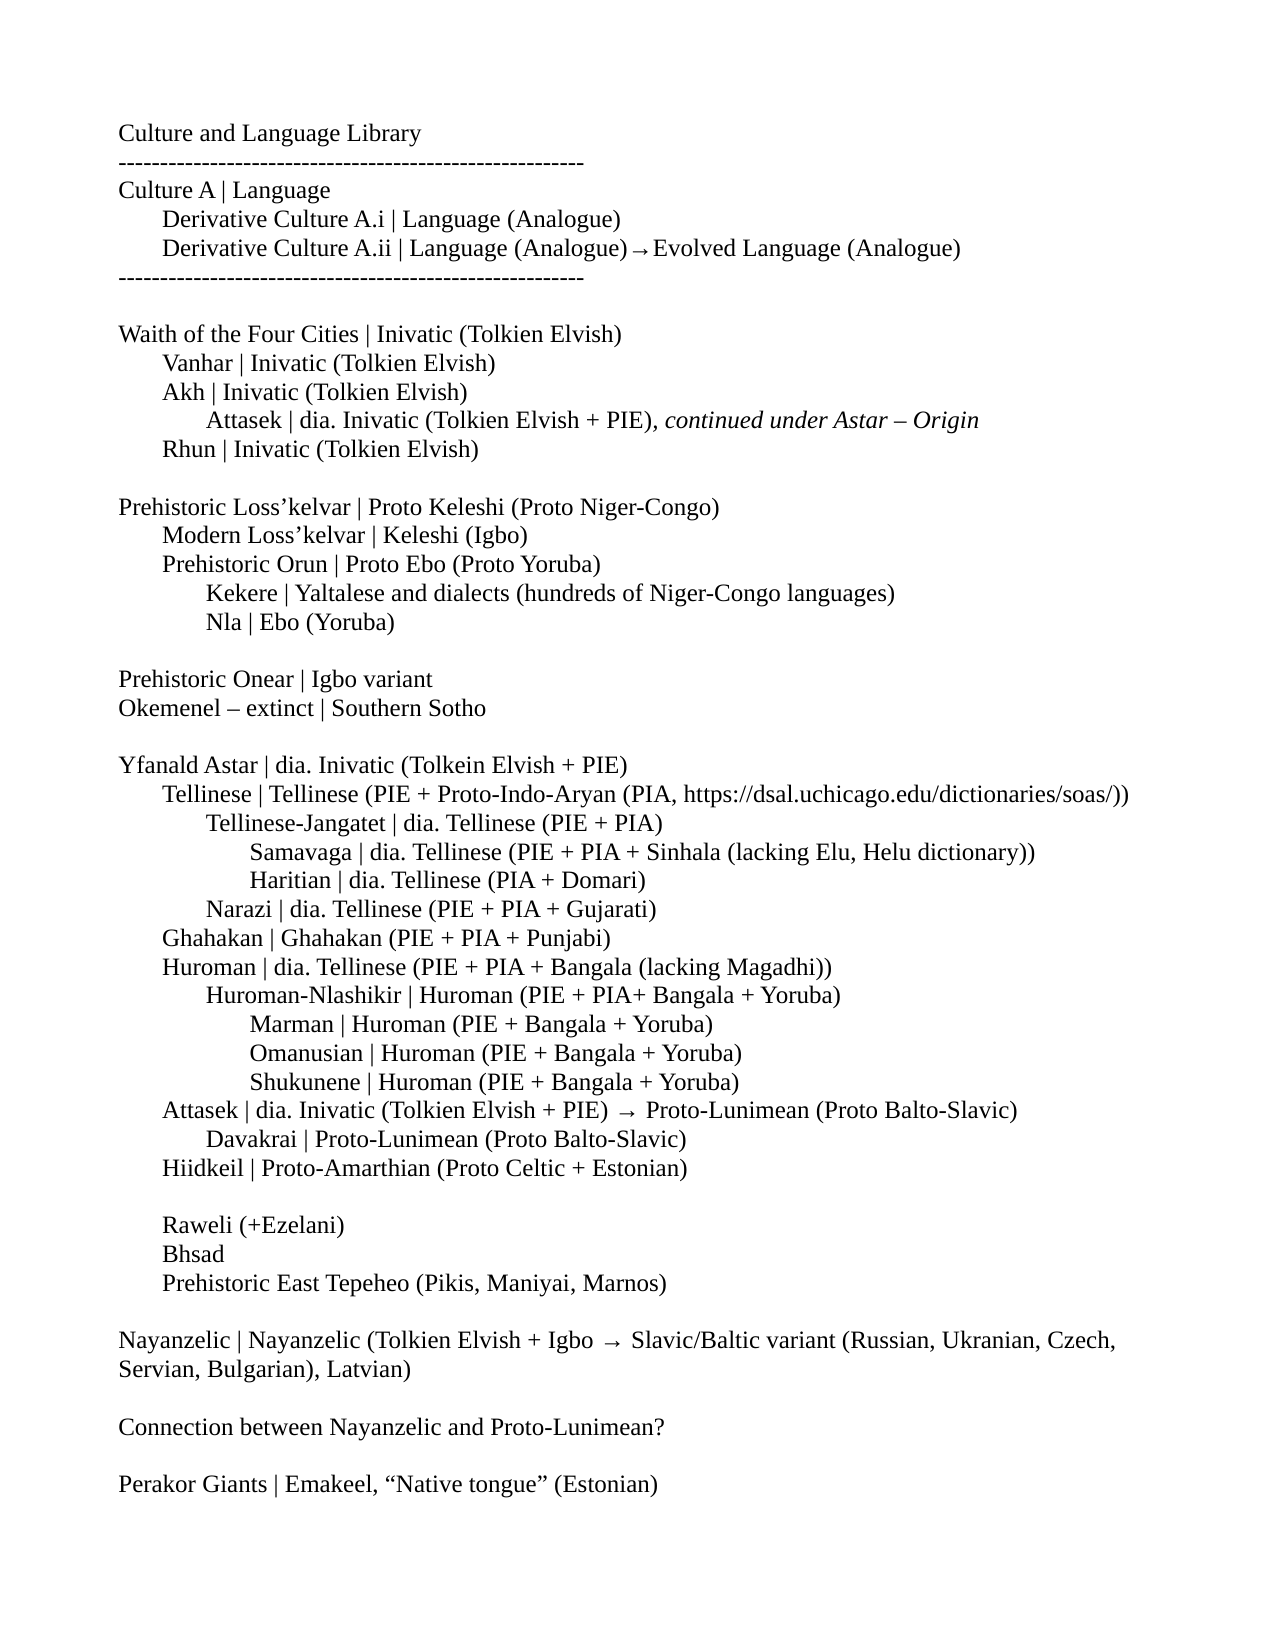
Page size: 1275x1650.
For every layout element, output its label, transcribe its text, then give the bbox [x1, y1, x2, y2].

text Samavaga | dia. Tellinese (PIE + PIA + Sinhala (lacking Elu, Helu dictionary)) [162, 837, 1157, 866]
text Prehistoric East Tepeheo (Pikis, Maniyai, Marnos) [162, 1268, 1157, 1297]
text Akh | Inivatic (Tolkien Elvish) [118, 377, 1157, 406]
text Tellinese-Jangatet | dia. Tellinese (PIE + PIA) [162, 808, 1157, 837]
text Waith of the Four Cities | Inivatic (Tolkien Elvish) [118, 319, 1157, 348]
text Vanhar | Inivatic (Tolkien Elvish) [118, 348, 1157, 377]
text -------------------------------------------------------- [118, 147, 1157, 176]
text Prehistoric Loss’kelvar | Proto Keleshi (Proto Niger-Congo) [118, 492, 1157, 521]
text Rhun | Inivatic (Tolkien Elvish) [118, 434, 1157, 463]
text -------------------------------------------------------- [118, 262, 1157, 291]
text Derivative Culture A.ii | Language (Analogue)→Evolved Language (Analogue) [118, 233, 1157, 262]
text Culture and Language Library [118, 118, 1157, 147]
text Haritian | dia. Tellinese (PIA + Domari) [162, 866, 1157, 894]
text Narazi | dia. Tellinese (PIE + PIA + Gujarati) [162, 894, 1157, 923]
text Shukunene | Huroman (PIE + Bangala + Yoruba) [162, 1067, 1157, 1096]
text Connection between Nayanzelic and Proto-Lunimean? [118, 1412, 1157, 1441]
text Huroman-Nlashikir | Huroman (PIE + PIA+ Bangala + Yoruba) [162, 981, 1157, 1009]
text Attasek | dia. Inivatic (Tolkien Elvish + PIE), continued under Astar – Origin [118, 406, 1157, 434]
text Prehistoric Orun | Proto Ebo (Proto Yoruba) [118, 549, 1157, 578]
text Davakrai | Proto-Lunimean (Proto Balto-Slavic) [162, 1124, 1157, 1153]
text Bhsad [162, 1239, 1157, 1268]
text Nayanzelic | Nayanzelic (Tolkien Elvish + Igbo → Slavic/Baltic variant (Russian, Ukranian, Czech, Servian, Bulgarian), Latvian) [118, 1326, 1157, 1383]
text Huroman | dia. Tellinese (PIE + PIA + Bangala (lacking Magadhi)) [162, 952, 1157, 981]
text Hiidkeil | Proto-Amarthian (Proto Celtic + Estonian) [162, 1153, 1157, 1182]
text Okemenel – extinct | Southern Sotho [118, 693, 1157, 722]
text Yfanald Astar | dia. Inivatic (Tolkein Elvish + PIE) [118, 751, 1157, 779]
text Nla | Ebo (Yoruba) [118, 607, 1157, 636]
text Ghahakan | Ghahakan (PIE + PIA + Punjabi) [162, 923, 1157, 952]
text Culture A | Language [118, 176, 1157, 204]
text Derivative Culture A.i | Language (Analogue) [118, 204, 1157, 233]
text Perakor Giants | Emakeel, “Native tongue” (Estonian) [118, 1469, 1157, 1498]
text Kekere | Yaltalese and dialects (hundreds of Niger-Congo languages) [118, 578, 1157, 607]
text Raweli (+Ezelani) [162, 1211, 1157, 1239]
text Marman | Huroman (PIE + Bangala + Yoruba) [162, 1009, 1157, 1038]
text Prehistoric Onear | Igbo variant [118, 664, 1157, 693]
text Omanusian | Huroman (PIE + Bangala + Yoruba) [162, 1038, 1157, 1067]
text Attasek | dia. Inivatic (Tolkien Elvish + PIE) → Proto-Lunimean (Proto Balto-Slavic) [162, 1096, 1157, 1124]
text Tellinese | Tellinese (PIE + Proto-Indo-Aryan (PIA, https://dsal.uchicago.edu/dictionaries/soas/)) [162, 779, 1157, 808]
text Modern Loss’kelvar | Keleshi (Igbo) [118, 521, 1157, 549]
